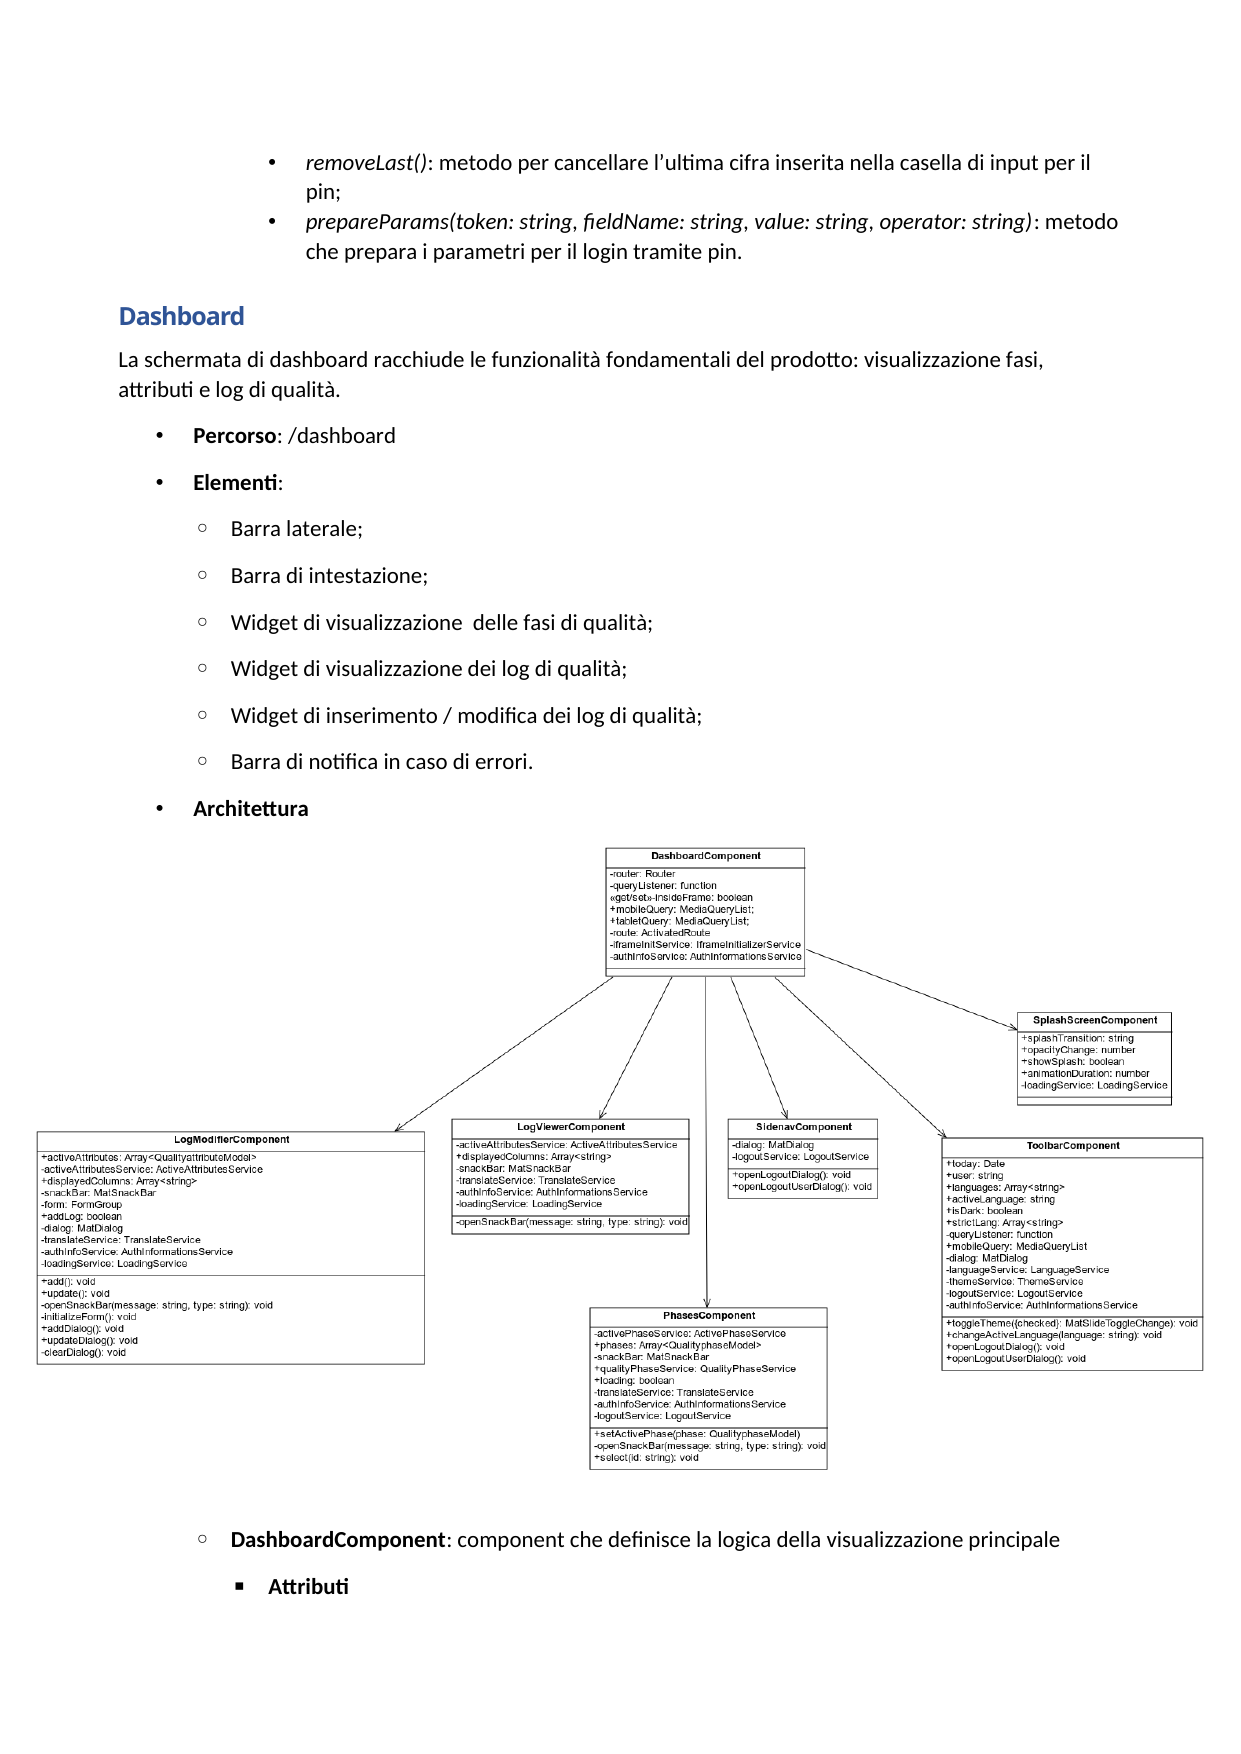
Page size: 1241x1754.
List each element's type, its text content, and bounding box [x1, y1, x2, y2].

list removeLast(): metodo per cancellare l’ultima cifra inserita nella casella di input per il pin; [268, 148, 1122, 206]
list Widget di inserimento / modifica dei log di qualità; [193, 701, 1122, 729]
list prepareParams(token: string, fieldName: string, value: string, operator: string): metodo che prepara i parametri per il login tramite pin. [268, 207, 1122, 265]
picture [29, 840, 1211, 1477]
list Attributi [231, 1572, 1122, 1600]
list Widget di visualizzazione dei log di qualità; [193, 654, 1122, 682]
list Barra di intestazione; [193, 561, 1122, 589]
list Architettura [156, 794, 1122, 822]
list Elementi: [156, 468, 1122, 496]
text La schermata di dashboard racchiude le funzionalità fondamentali del prodotto: visualizzazione fasi, attributi e log di qualità. [118, 345, 1122, 403]
list Widget di visualizzazione delle fasi di qualità; [193, 608, 1122, 636]
subtitle Dashboard [118, 298, 1122, 332]
list DashboardComponent: component che definisce la logica della visualizzazione principale [193, 1525, 1122, 1553]
list Barra di notifica in caso di errori. [193, 747, 1122, 775]
list Percorso: /dashboard [156, 421, 1122, 449]
list Barra laterale; [193, 514, 1122, 543]
